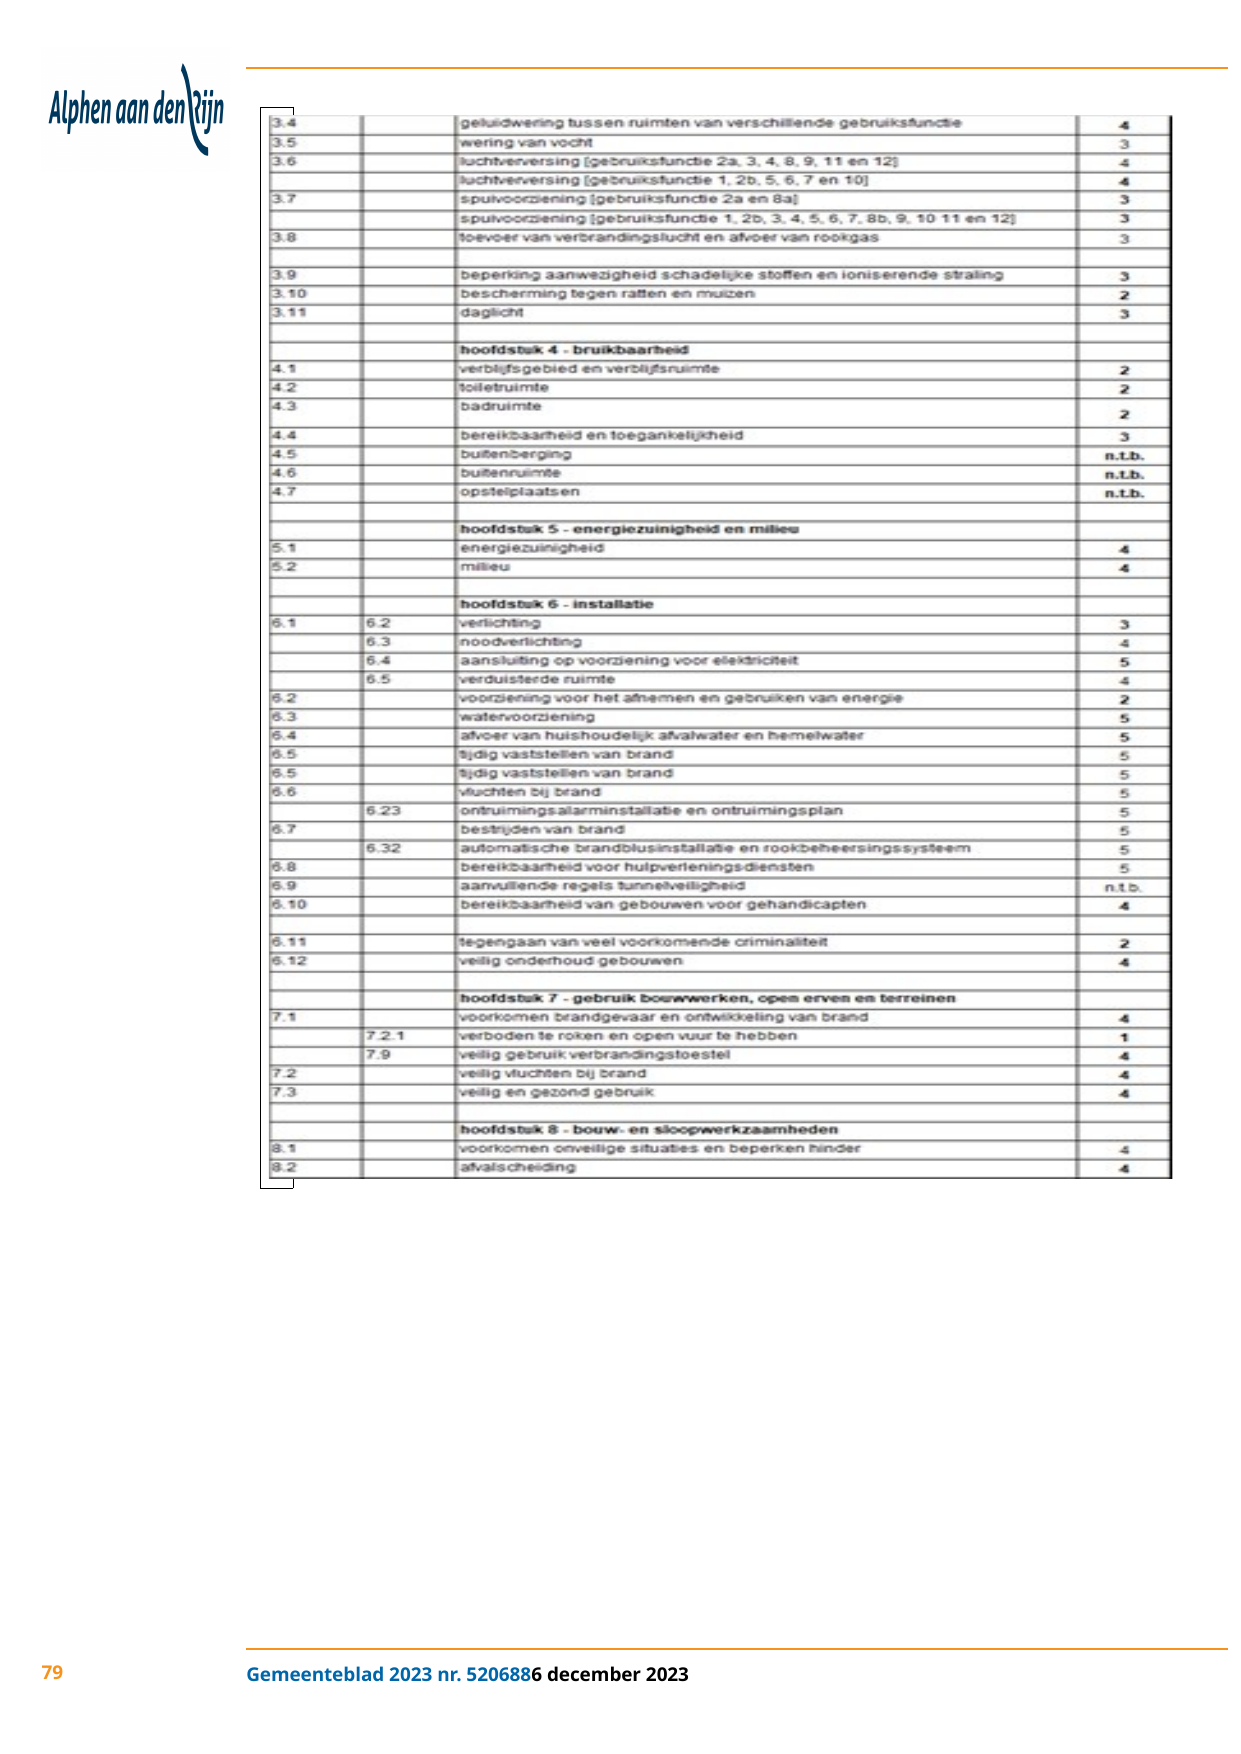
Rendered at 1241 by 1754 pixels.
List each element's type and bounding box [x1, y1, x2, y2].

picture [268, 115, 1173, 1179]
picture [41, 47, 231, 172]
